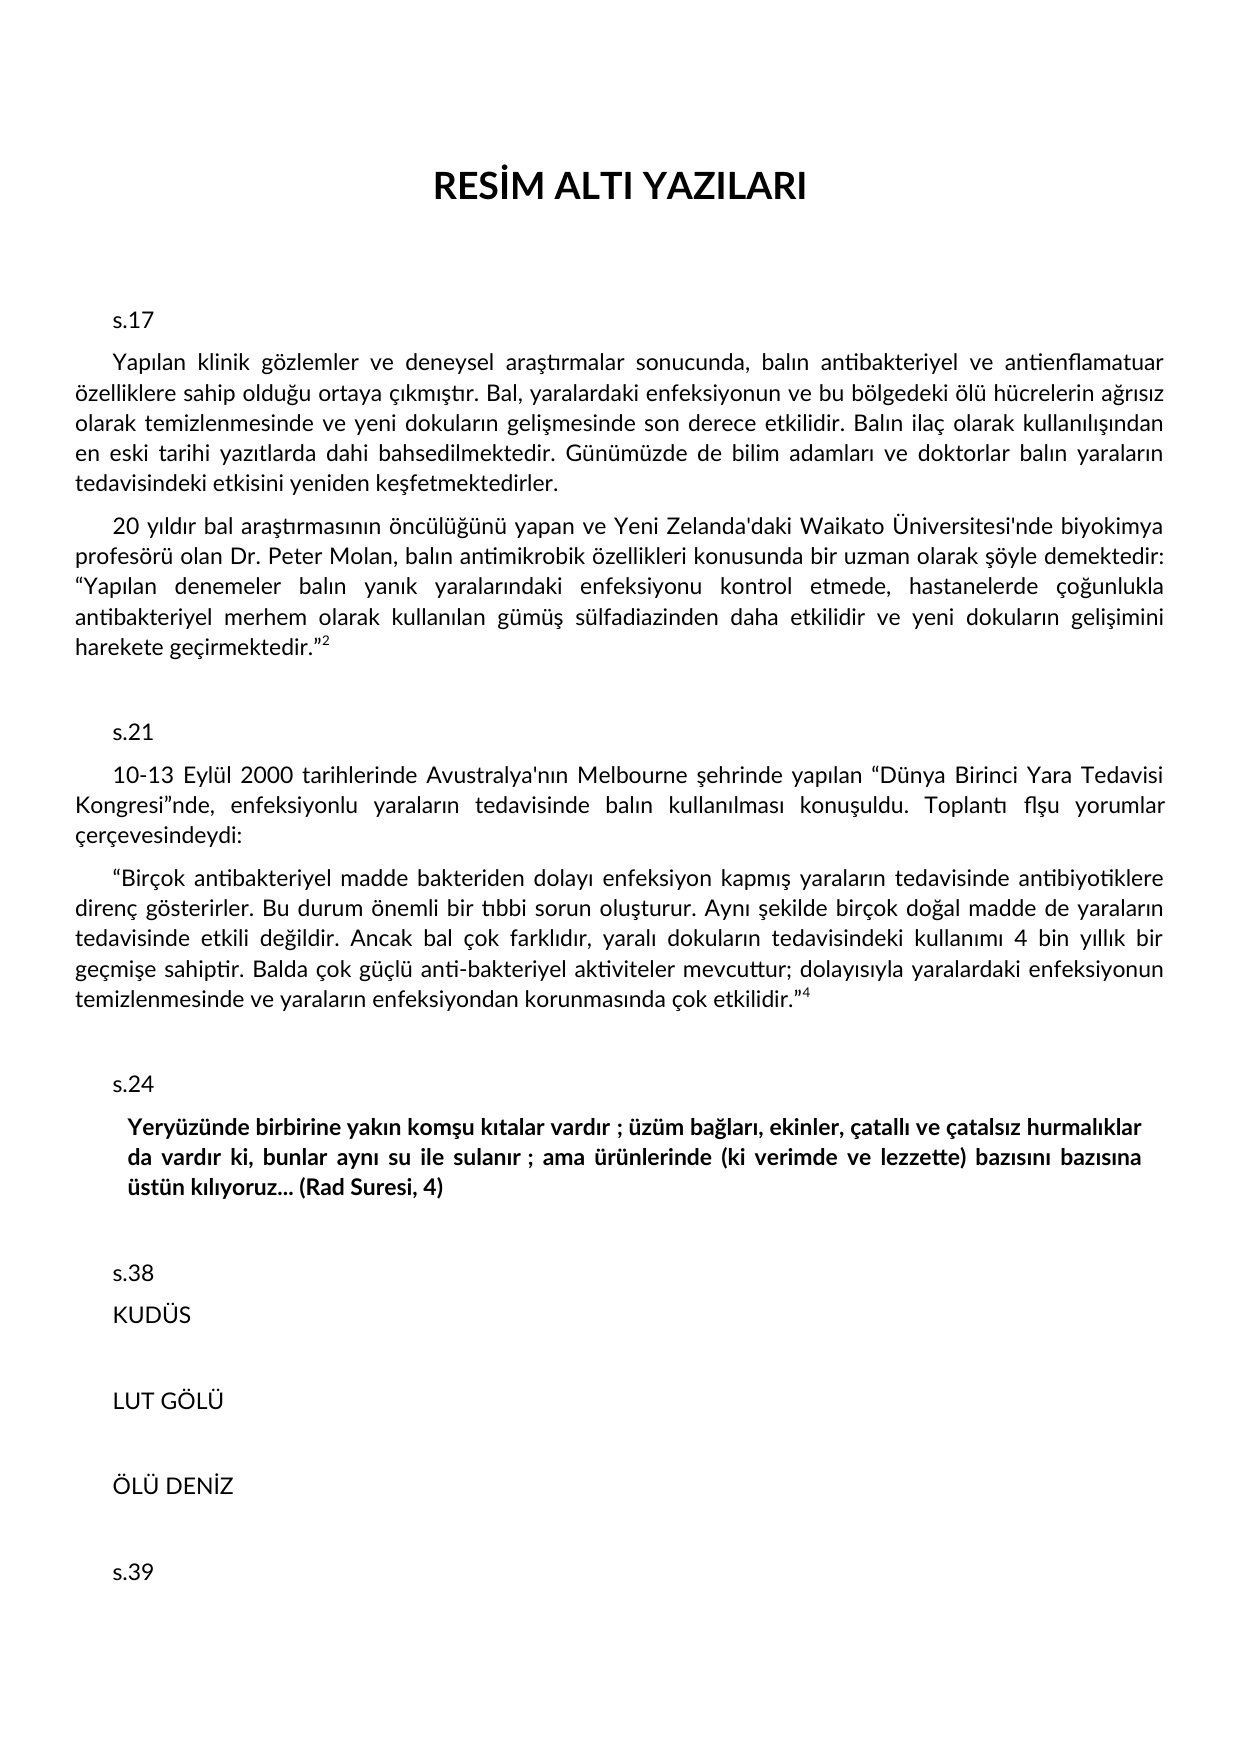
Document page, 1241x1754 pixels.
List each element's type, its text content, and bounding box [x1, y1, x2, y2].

subtitle s.17 [75, 305, 1165, 333]
subtitle “Birçok antibakteriyel madde bakteriden dolayı enfeksiyon kapmış yaraların tedavisinde antibiyotiklere direnç gösterirler. Bu durum önemli bir tıbbi sorun oluşturur. Aynı şekilde birçok doğal madde de yaraların tedavisinde etkili değildir. Ancak bal çok farklıdır, yaralı dokuların tedavisindeki kullanımı 4 bin yıllık bir geçmişe sahiptir. Balda çok güçlü anti-bakteriyel aktiviteler mevcuttur; dolayısıyla yaralardaki enfeksiyonun temizlenmesinde ve yaraların enfeksiyondan korunmasında çok etkilidir.”4 [75, 864, 1165, 1012]
subtitle KUDÜS [75, 1301, 1165, 1329]
subtitle LUT GÖLÜ [75, 1387, 1165, 1414]
text Yeryüzünde birbirine yakın komşu kıtalar vardır ; üzüm bağları, ekinler, çatallı ve çatalsız hurmalıklar da vardır ki, bunlar aynı su ile sulanır ; ama ürünlerinde (ki verimde ve lezzette) bazısını bazısına üstün kılıyoruz... (Rad Suresi, 4) [127, 1113, 1143, 1201]
subtitle s.21 [75, 718, 1165, 745]
subtitle Yapılan klinik gözlemler ve deneysel araştırmalar sonucunda, balın antibakteriyel ve antienflamatuar özelliklere sahip olduğu ortaya çıkmıştır. Bal, yaralardaki enfeksiyonun ve bu bölgedeki ölü hücrelerin ağrısız olarak temizlenmesinde ve yeni dokuların gelişmesinde son derece etkilidir. Balın ilaç olarak kullanılışından en eski tarihi yazıtlarda dahi bahsedilmektedir. Günümüzde de bilim adamları ve doktorlar balın yaraların tedavisindeki etkisini yeniden keşfetmektedirler. [75, 348, 1165, 496]
subtitle ÖLÜ DENİZ [75, 1472, 1165, 1499]
subtitle s.24 [75, 1070, 1165, 1097]
subtitle 20 yıldır bal araştırmasının öncülüğünü yapan ve Yeni Zelanda'daki Waikato Üniversitesi'nde biyokimya profesörü olan Dr. Peter Molan, balın antimikrobik özellikleri konusunda bir uzman olarak şöyle demektedir: “Yapılan denemeler balın yanık yaralarındaki enfeksiyonu kontrol etmede, hastanelerde çoğunlukla antibakteriyel merhem olarak kullanılan gümüş sülfadiazinden daha etkilidir ve yeni dokuların gelişimini harekete geçirmektedir.”2 [75, 512, 1165, 660]
subtitle RESİM ALTI YAZILARI [75, 162, 1165, 207]
subtitle s.39 [75, 1557, 1165, 1585]
subtitle 10-13 Eylül 2000 tarihlerinde Avustralya'nın Melbourne şehrinde yapılan “Dünya Birinci Yara Tedavisi Kongresi”nde, enfeksiyonlu yaraların tedavisinde balın kullanılması konuşuldu. Toplantı ﬂşu yorumlar çerçevesindeydi: [75, 761, 1165, 848]
subtitle s.38 [75, 1258, 1165, 1286]
